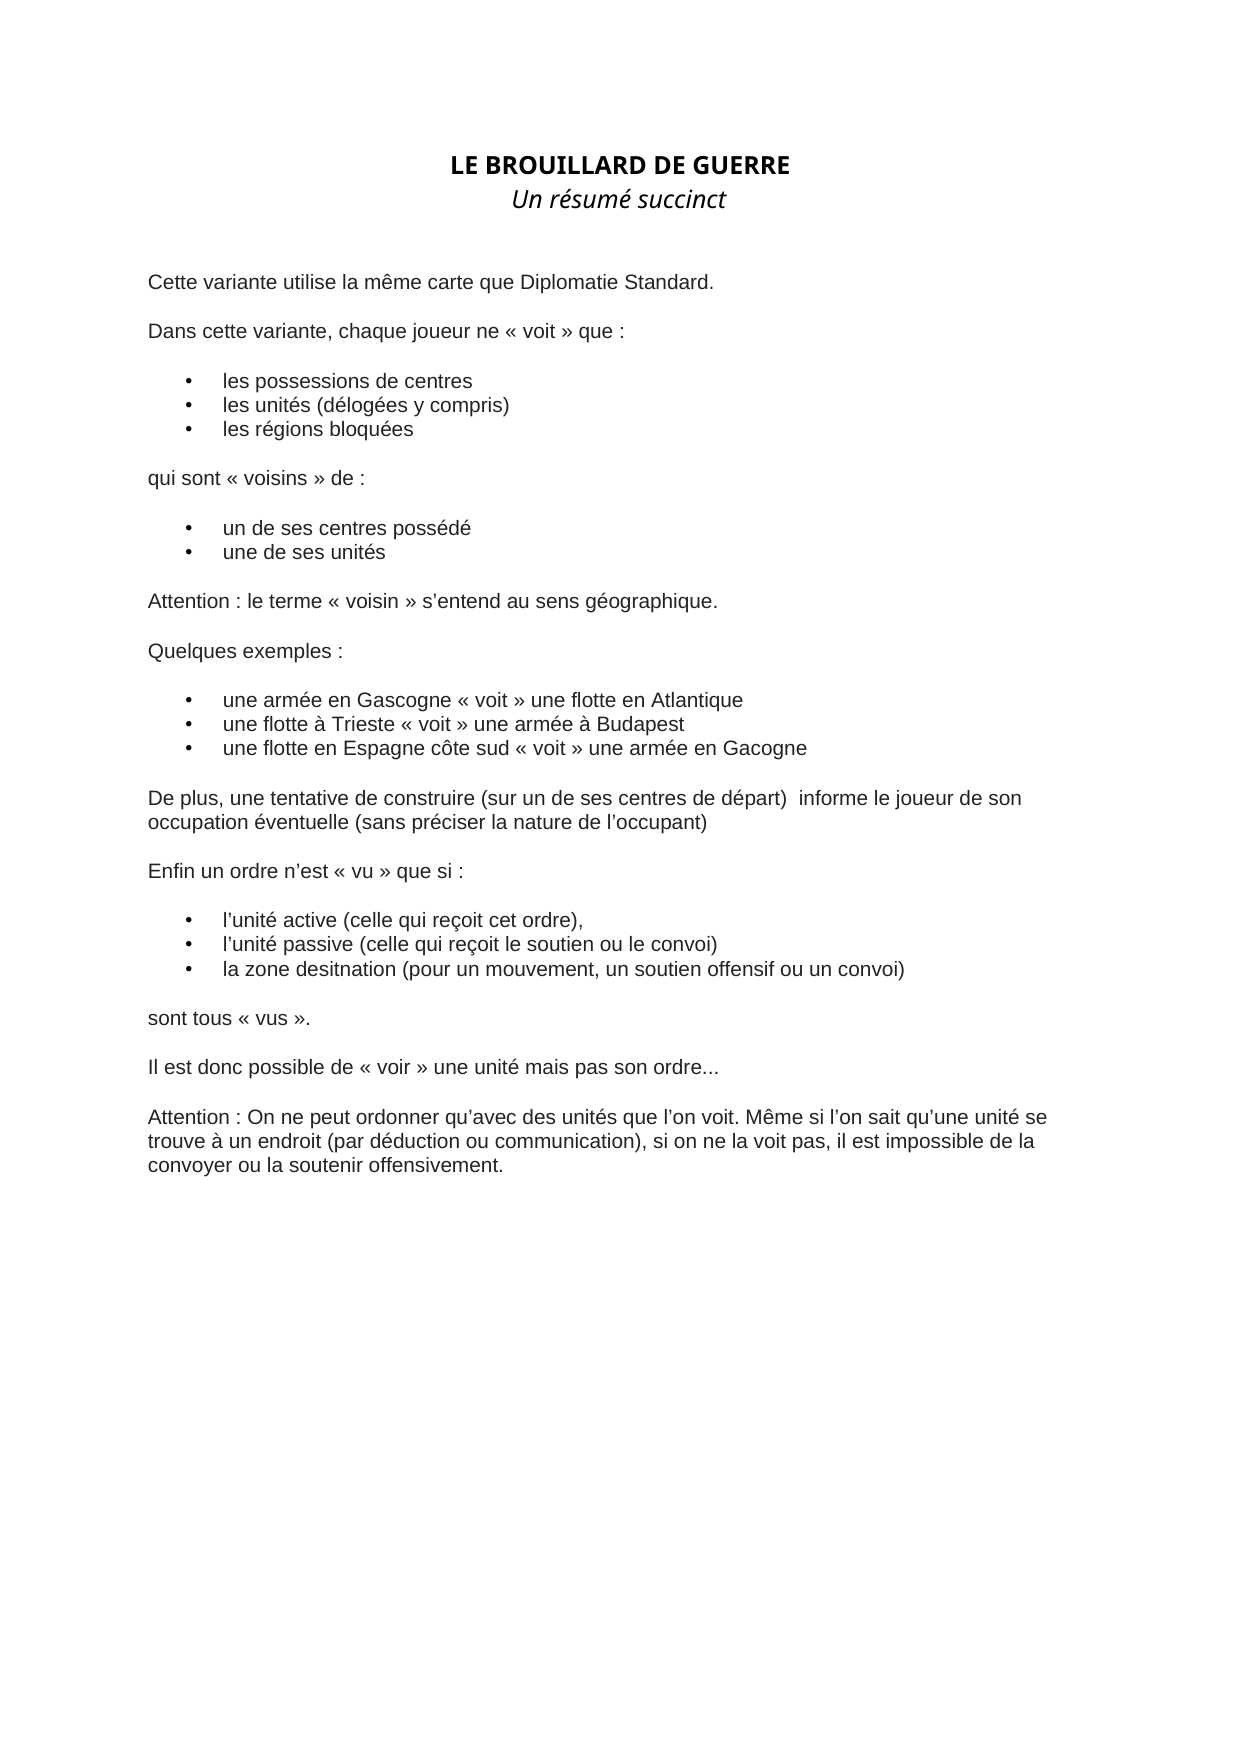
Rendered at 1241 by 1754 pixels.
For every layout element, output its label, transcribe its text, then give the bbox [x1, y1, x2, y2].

text sont tous « vus ». [148, 1006, 1093, 1030]
text Attention : On ne peut ordonner qu’avec des unités que l’on voit. Même si l’on sait qu’une unité se trouve à un endroit (par déduction ou communication), si on ne la voit pas, il est impossible de la convoyer ou la soutenir offensivement. [148, 1104, 1093, 1176]
list la zone desitnation (pour un mouvement, un soutien offensif ou un convoi) [185, 956, 1093, 980]
text Enfin un ordre n’est « vu » que si : [148, 859, 1093, 883]
list une flotte en Espagne côte sud « voit » une armée en Gacogne [185, 736, 1093, 760]
list les possessions de centres [185, 369, 1093, 393]
list une flotte à Trieste « voit » une armée à Budapest [185, 712, 1093, 736]
list un de ses centres possédé [185, 516, 1093, 540]
text LE BROUILLARD DE GUERRE [148, 148, 1093, 182]
list l’unité passive (celle qui reçoit le soutien ou le convoi) [185, 932, 1093, 956]
list une de ses unités [185, 540, 1093, 564]
list les unités (délogées y compris) [185, 393, 1093, 417]
text qui sont « voisins » de : [148, 466, 1093, 490]
text Quelques exemples : [148, 638, 1093, 662]
text Attention : le terme « voisin » s’entend au sens géographique. [148, 589, 1093, 613]
text Un résumé succinct [148, 182, 1093, 216]
list l’unité active (celle qui reçoit cet ordre), [185, 908, 1093, 932]
text Il est donc possible de « voir » une unité mais pas son ordre... [148, 1055, 1093, 1079]
list une armée en Gascogne « voit » une flotte en Atlantique [185, 688, 1093, 712]
text De plus, une tentative de construire (sur un de ses centres de départ) informe le joueur de son occupation éventuelle (sans préciser la nature de l’occupant) [148, 786, 1093, 833]
text Dans cette variante, chaque joueur ne « voit » que : [148, 319, 1093, 343]
list les régions bloquées [185, 417, 1093, 441]
text Cette variante utilise la même carte que Diplomatie Standard. [148, 270, 1093, 294]
